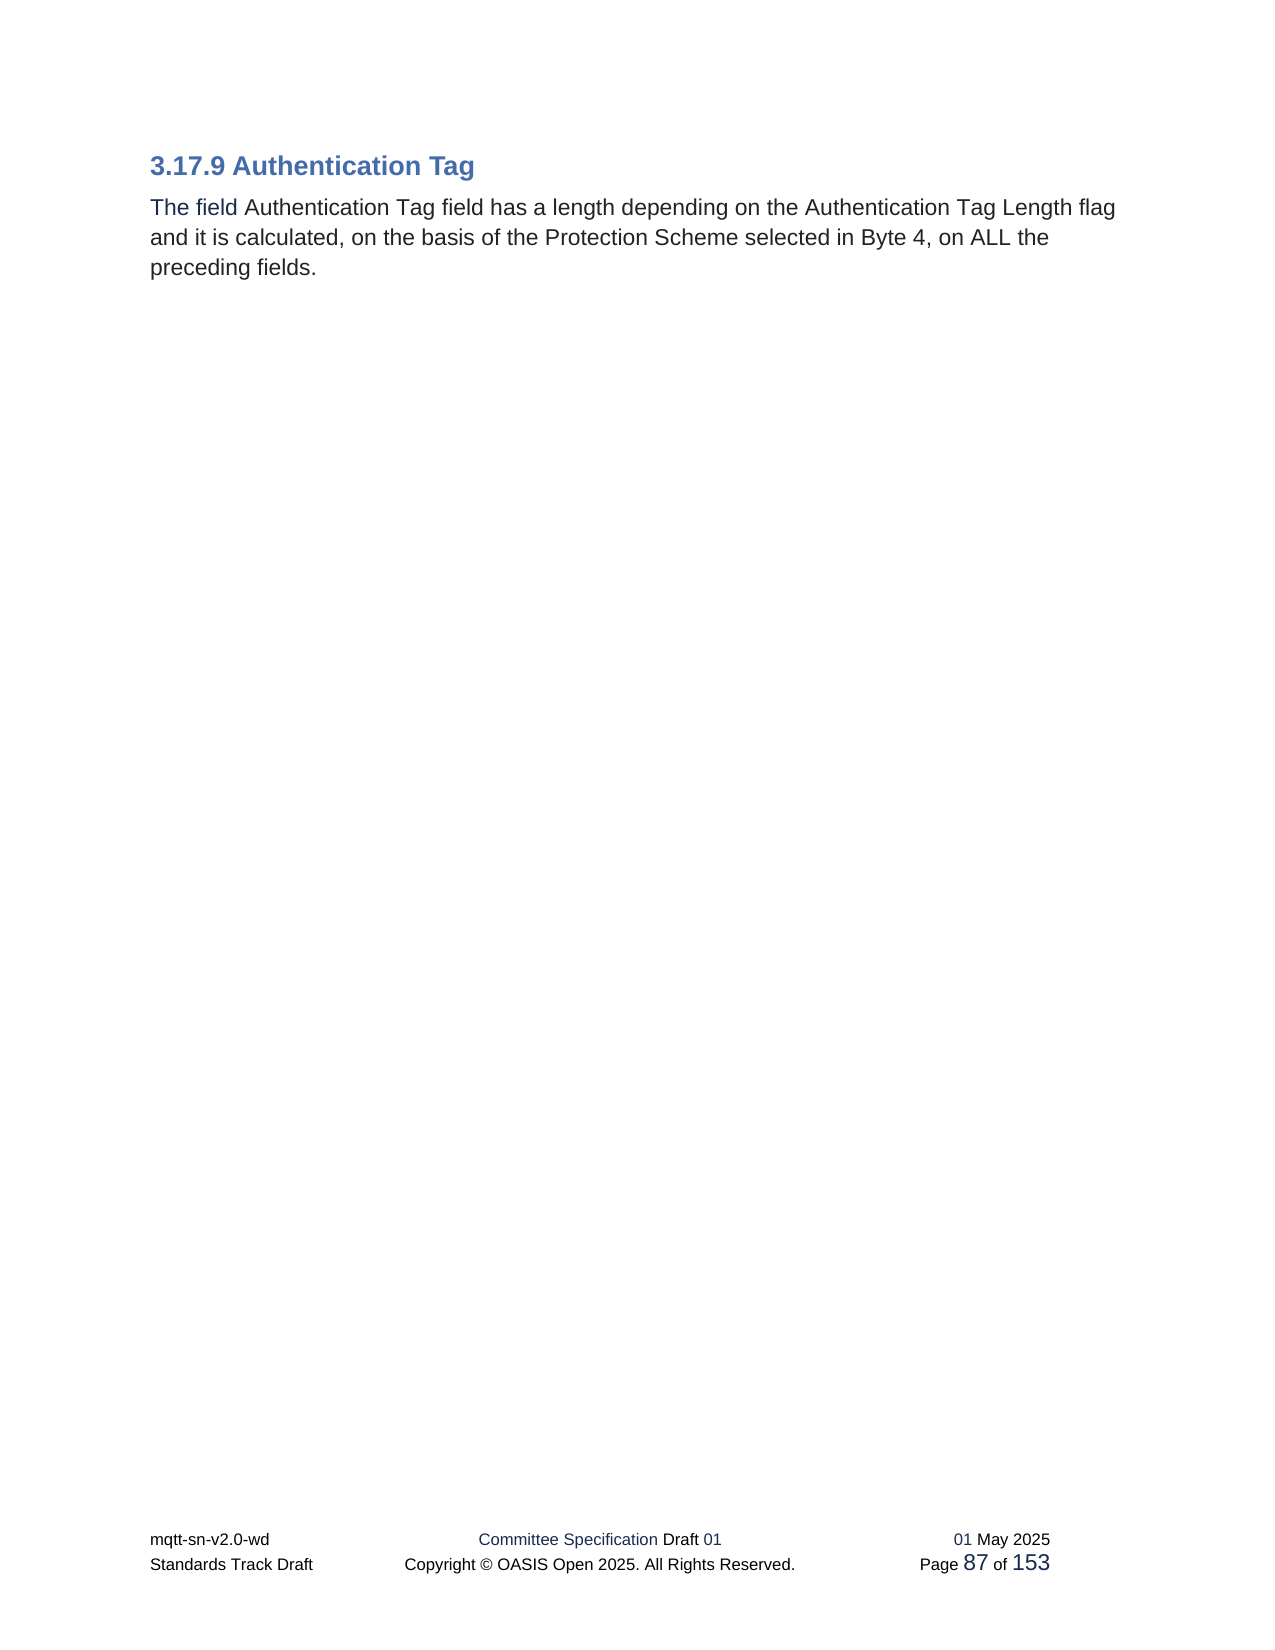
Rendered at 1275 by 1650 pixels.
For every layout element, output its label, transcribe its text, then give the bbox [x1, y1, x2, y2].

text The field Authentication Tag field has a length depending on the Authentication Tag Length flag and it is calculated, on the basis of the Protection Scheme selected in Byte 4, on ALL the preceding fields. [150, 194, 1124, 281]
subtitle 3.17.9 Authentication Tag [150, 150, 1124, 181]
